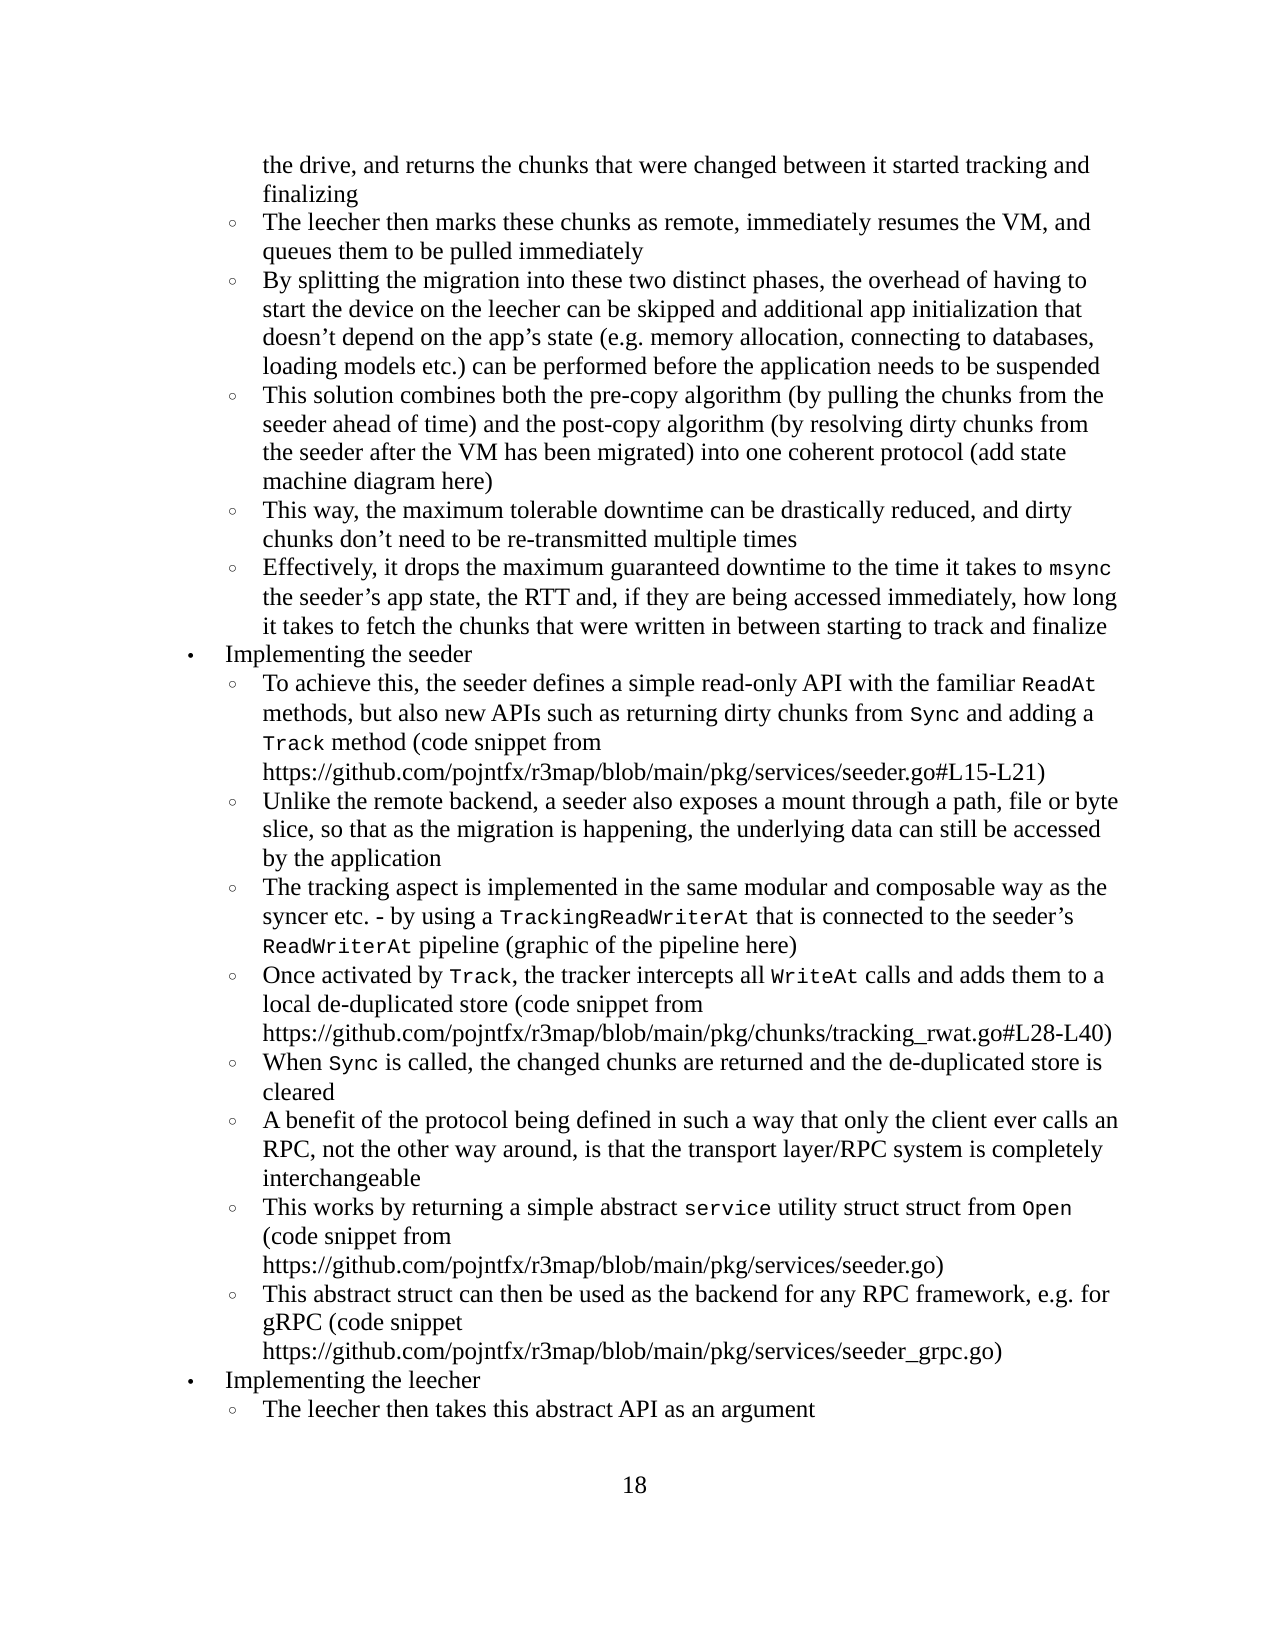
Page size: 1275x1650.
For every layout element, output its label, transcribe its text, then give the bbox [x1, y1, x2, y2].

list This solution combines both the pre-copy algorithm (by pulling the chunks from the seeder ahead of time) and the post-copy algorithm (by resolving dirty chunks from the seeder after the VM has been migrated) into one coherent protocol (add state machine diagram here) [225, 380, 1125, 495]
list Unlike the remote backend, a seeder also exposes a mount through a path, file or byte slice, so that as the migration is happening, the underlying data can still be accessed by the application [225, 786, 1125, 872]
list To achieve this, the seeder defines a simple read-only API with the familiar ReadAt methods, but also new APIs such as returning dirty chunks from Sync and adding a Track method (code snippet from https://github.com/pojntfx/r3map/blob/main/pkg/services/seeder.go#L15-L21) [225, 668, 1125, 786]
list The leecher then takes this abstract API as an argument [225, 1394, 1125, 1422]
list This works by returning a simple abstract service utility struct struct from Open (code snippet from https://github.com/pojntfx/r3map/blob/main/pkg/services/seeder.go) [225, 1192, 1125, 1279]
list Implementing the leecher [187, 1365, 1125, 1394]
list The tracking aspect is implemented in the same modular and composable way as the syncer etc. - by using a TrackingReadWriterAt that is connected to the seeder’s ReadWriterAt pipeline (graphic of the pipeline here) [225, 872, 1125, 960]
list A benefit of the protocol being defined in such a way that only the client ever calls an RPC, not the other way around, is that the transport layer/RPC system is completely interchangeable [225, 1105, 1125, 1192]
list By splitting the migration into these two distinct phases, the overhead of having to start the device on the leecher can be skipped and additional app initialization that doesn’t depend on the app’s state (e.g. memory allocation, connecting to databases, loading models etc.) can be performed before the application needs to be suspended [225, 265, 1125, 380]
list This abstract struct can then be used as the backend for any RPC framework, e.g. for gRPC (code snippet https://github.com/pojntfx/r3map/blob/main/pkg/services/seeder_grpc.go) [225, 1279, 1125, 1365]
list Once activated by Track, the tracker intercepts all WriteAt calls and adds them to a local de-duplicated store (code snippet from https://github.com/pojntfx/r3map/blob/main/pkg/chunks/tracking_rwat.go#L28-L40) [225, 960, 1125, 1047]
list Effectively, it drops the maximum guaranteed downtime to the time it takes to msync the seeder’s app state, the RTT and, if they are being accessed immediately, how long it takes to fetch the chunks that were written in between starting to track and finalize [225, 552, 1125, 639]
list the drive, and returns the chunks that were changed between it started tracking and finalizing [225, 150, 1125, 207]
list When Sync is called, the changed chunks are returned and the de-duplicated store is cleared [225, 1047, 1125, 1105]
list This way, the maximum tolerable downtime can be drastically reduced, and dirty chunks don’t need to be re-transmitted multiple times [225, 495, 1125, 552]
list Implementing the seeder [187, 639, 1125, 668]
list The leecher then marks these chunks as remote, immediately resumes the VM, and queues them to be pulled immediately [225, 207, 1125, 265]
